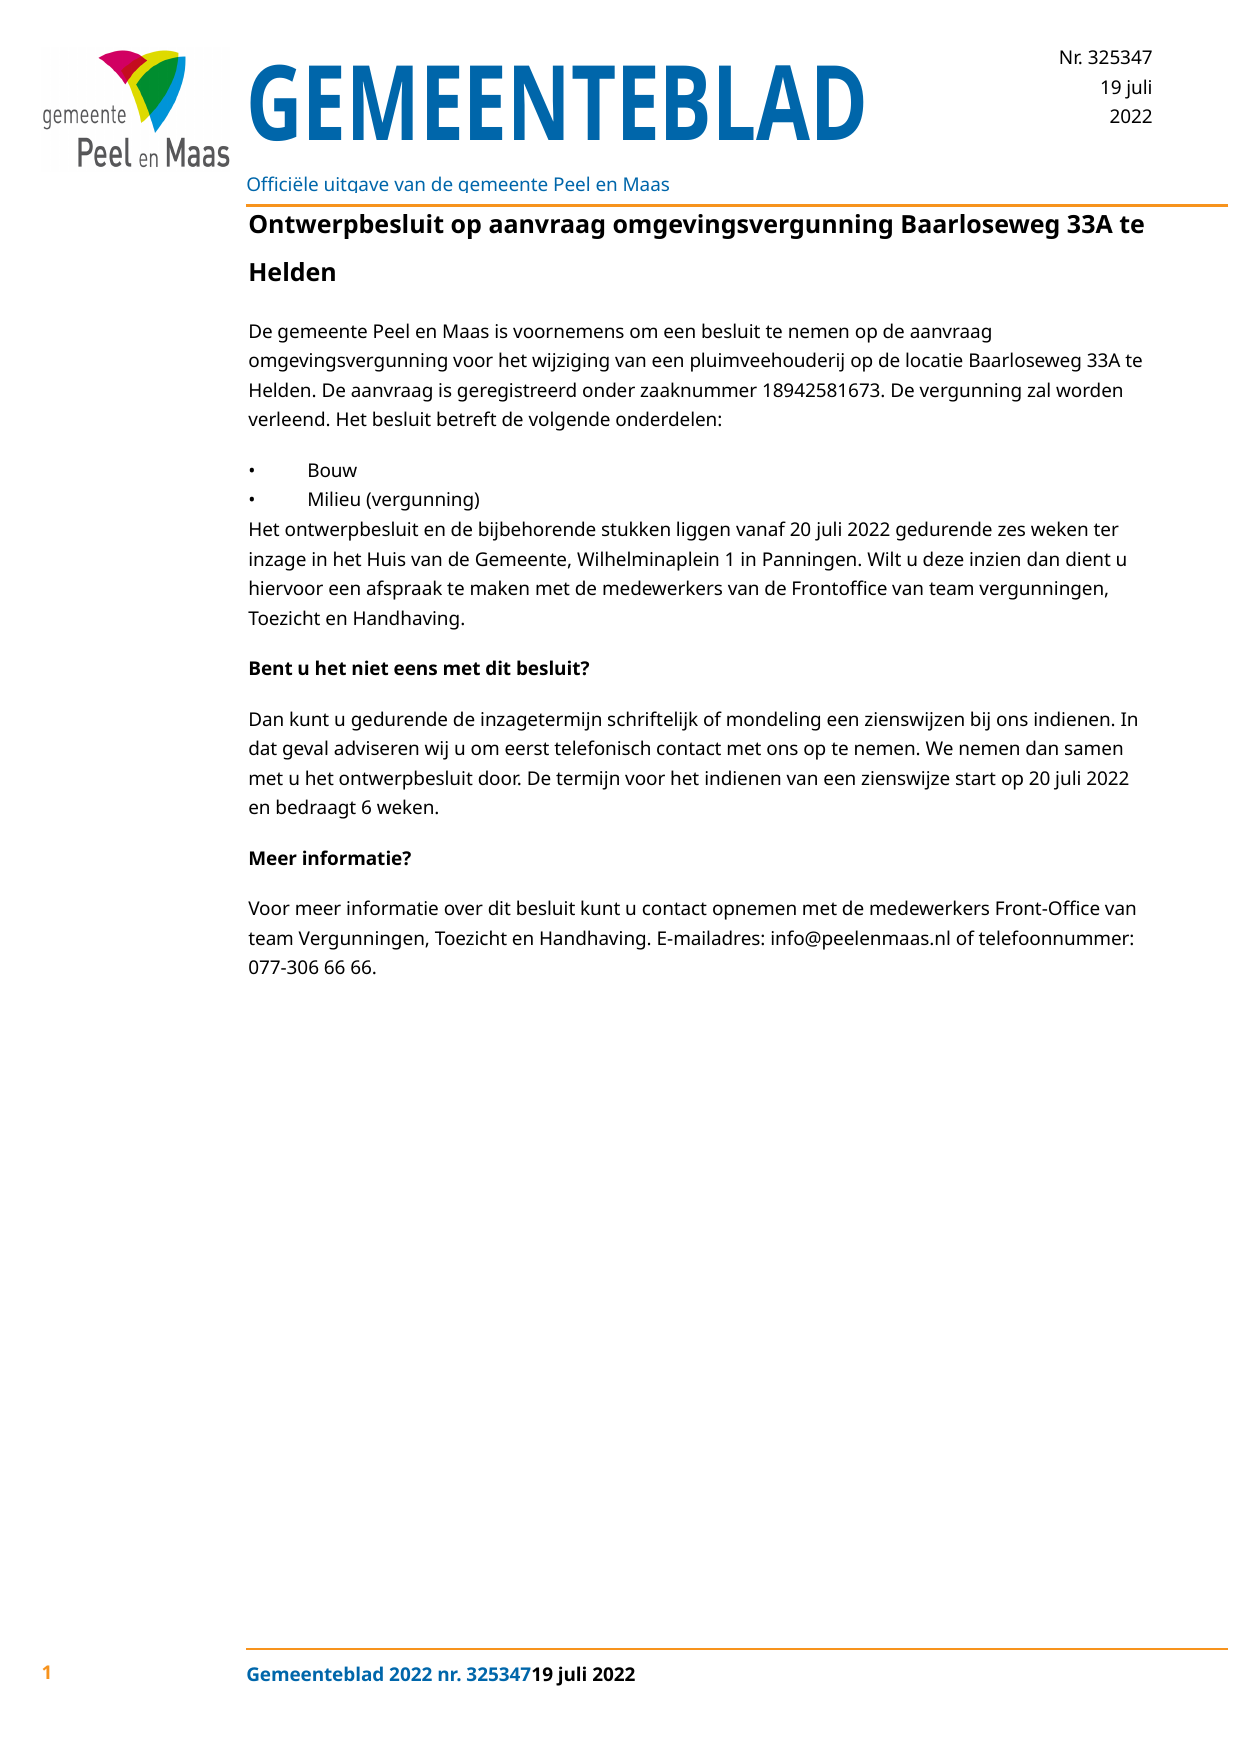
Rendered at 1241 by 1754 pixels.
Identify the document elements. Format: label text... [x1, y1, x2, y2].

text Ontwerpbesluit op aanvraag omgevingsvergunning Baarloseweg 33A te Helden [248, 207, 1152, 288]
text Dan kunt u gedurende de inzagetermijn schriftelijk of mondeling een zienswijzen bij ons indienen. In dat geval adviseren wij u om eerst telefonisch contact met ons op te nemen. We nemen dan samen met u het ontwerpbesluit door. De termijn voor het indienen van een zienswijze start op 20 juli 2022 en bedraagt 6 weken. [248, 706, 1152, 820]
text De gemeente Peel en Maas is voornemens om een besluit te nemen op de aanvraag omgevingsvergunning voor het wijziging van een pluimveehouderij op de locatie Baarloseweg 33A te Helden. De aanvraag is geregistreerd onder zaaknummer 18942581673. De vergunning zal worden verleend. Het besluit betreft de volgende onderdelen: [248, 318, 1152, 432]
list Milieu (vergunning) [248, 487, 1152, 512]
text Het ontwerpbesluit en de bijbehorende stukken liggen vanaf 20 juli 2022 gedurende zes weken ter inzage in het Huis van de Gemeente, Wilhelminaplein 1 in Panningen. Wilt u deze inzien dan dient u hiervoor een afspraak te maken met de medewerkers van de Frontoffice van team vergunningen, Toezicht en Handhaving. [248, 516, 1152, 631]
list Bouw [248, 457, 1152, 483]
text Voor meer informatie over dit besluit kunt u contact opnemen met de medewerkers Front-Office van team Vergunningen, Toezicht en Handhaving. E-mailadres: info@peelenmaas.nl of telefoonnummer: 077-306 66 66. [248, 895, 1152, 980]
text Meer informatie? [248, 845, 1152, 871]
text Bent u het niet eens met dit besluit? [248, 655, 1152, 681]
picture [41, 47, 231, 172]
